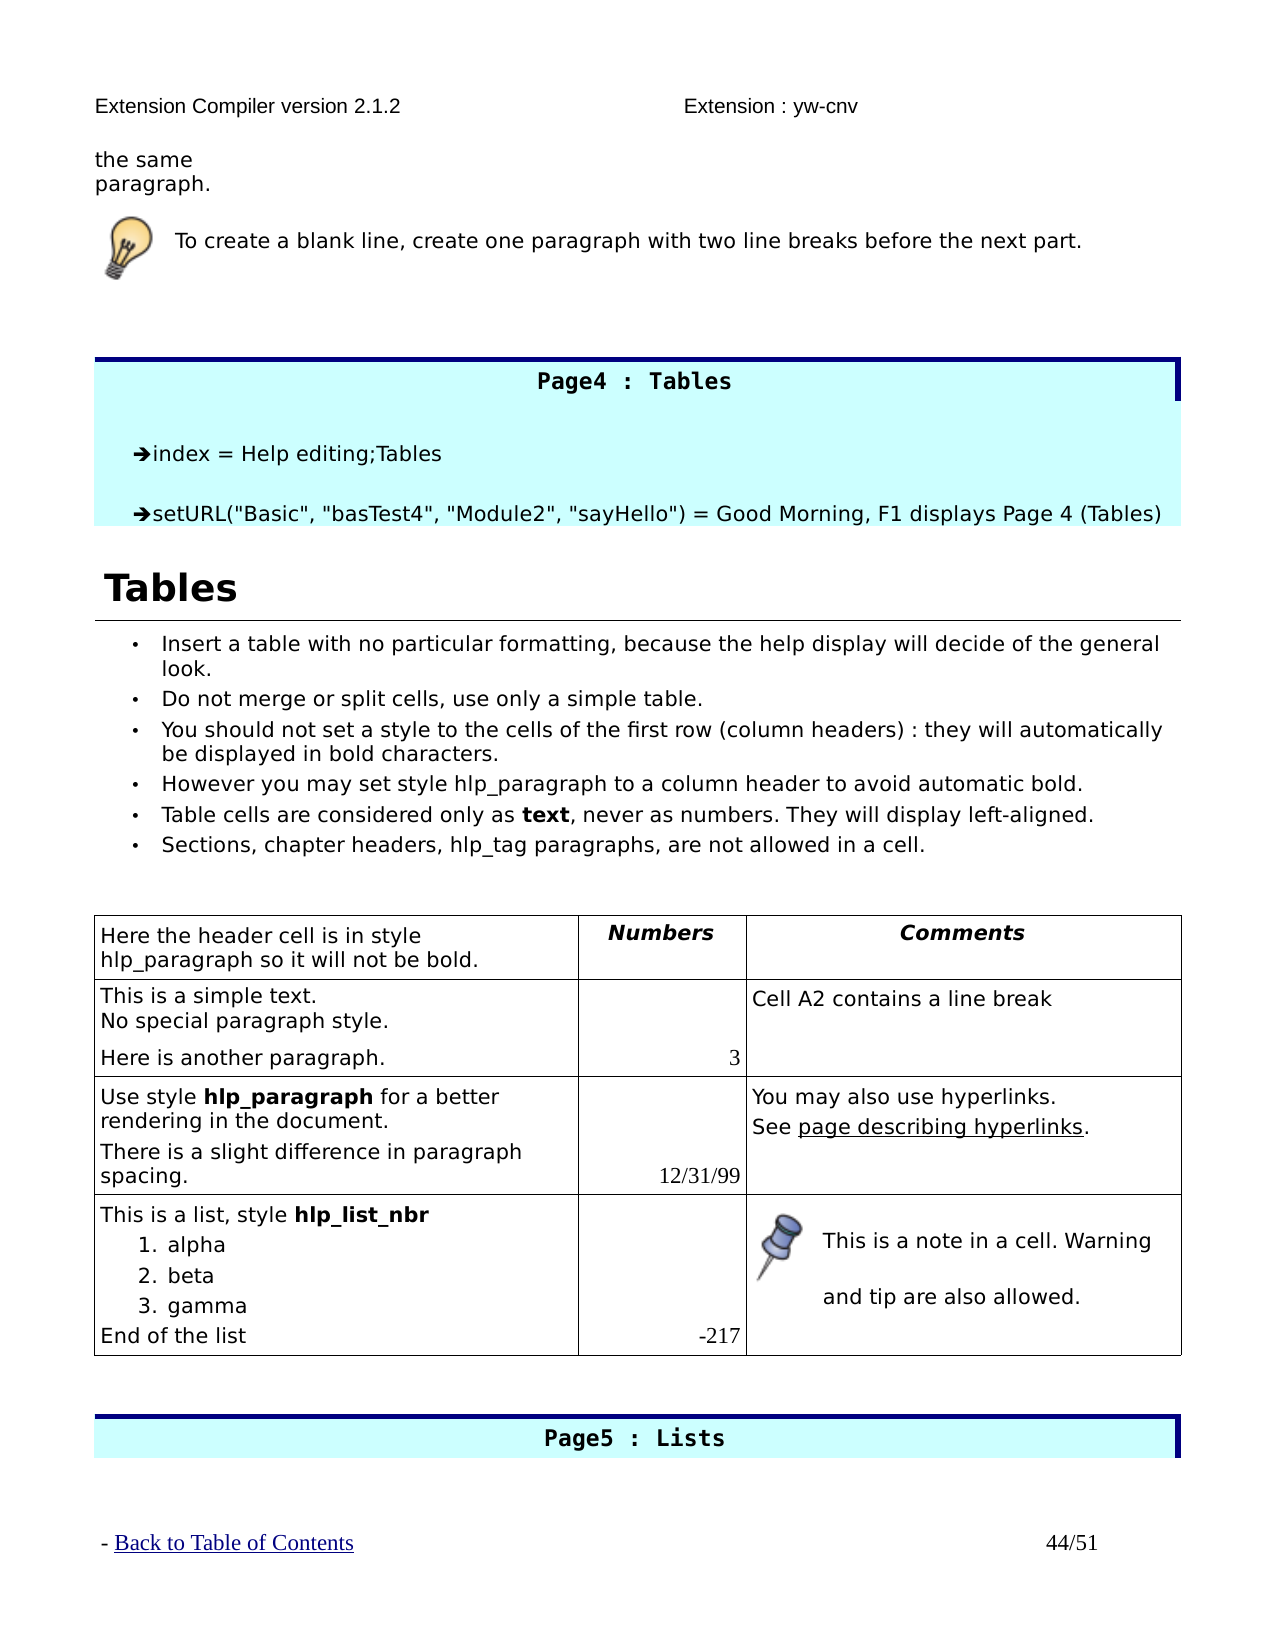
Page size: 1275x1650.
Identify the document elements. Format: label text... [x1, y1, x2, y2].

text the same paragraph. [94, 147, 1181, 196]
picture [95, 212, 163, 285]
list setURL("Basic", "basTest4", "Module2", "sayHello") = Good Morning, F1 displays Page 4 (Tables) [94, 502, 1181, 526]
table_cell Use style hlp_paragraph for a better rendering in the document. There is a slight difference in paragraph spacing. [95, 1077, 578, 1194]
list Do not merge or split cells, use only a simple table. [132, 687, 1181, 712]
table_cell 3 [579, 980, 746, 1076]
text Page4 : Tables [94, 358, 1175, 401]
list To create a blank line, create one paragraph with two line breaks before the next part. [94, 226, 1181, 258]
table_cell -217 [579, 1195, 746, 1354]
list Sections, chapter headers, hlp_tag paragraphs, are not allowed in a cell. [132, 833, 1181, 857]
table_header Numbers [579, 916, 746, 978]
list Table cells are considered only as text, never as numbers. They will display left-aligned. [132, 803, 1181, 827]
table_header Here the header cell is in style hlp_paragraph so it will not be bold. [95, 916, 578, 978]
table_cell You may also use hyperlinks. See page describing hyperlinks. [747, 1077, 1181, 1194]
table_cell This is a list, style hlp_list_nbr alpha beta gamma End of the list [95, 1195, 578, 1354]
table_cell This is a note in a cell. Warning and tip are also allowed. [747, 1195, 1181, 1354]
list You should not set a style to the cells of the first row (column headers) : they will automatically be displayed in bold characters. [132, 717, 1181, 766]
text Tables [94, 557, 1181, 620]
table_cell Cell A2 contains a line break [747, 980, 1181, 1076]
list However you may set style hlp_paragraph to a column header to avoid automatic bold. [132, 772, 1181, 797]
table_cell 31.12.99 [579, 1077, 746, 1194]
picture [752, 1212, 808, 1284]
table_header Comments [747, 916, 1181, 978]
list Insert a table with no particular formatting, because the help display will decide of the general look. [132, 632, 1181, 681]
list index = Help editing;Tables [94, 442, 1181, 466]
text Page5 : Lists [94, 1415, 1175, 1458]
table_cell This is a simple text. No special paragraph style. Here is another paragraph. [95, 980, 578, 1076]
